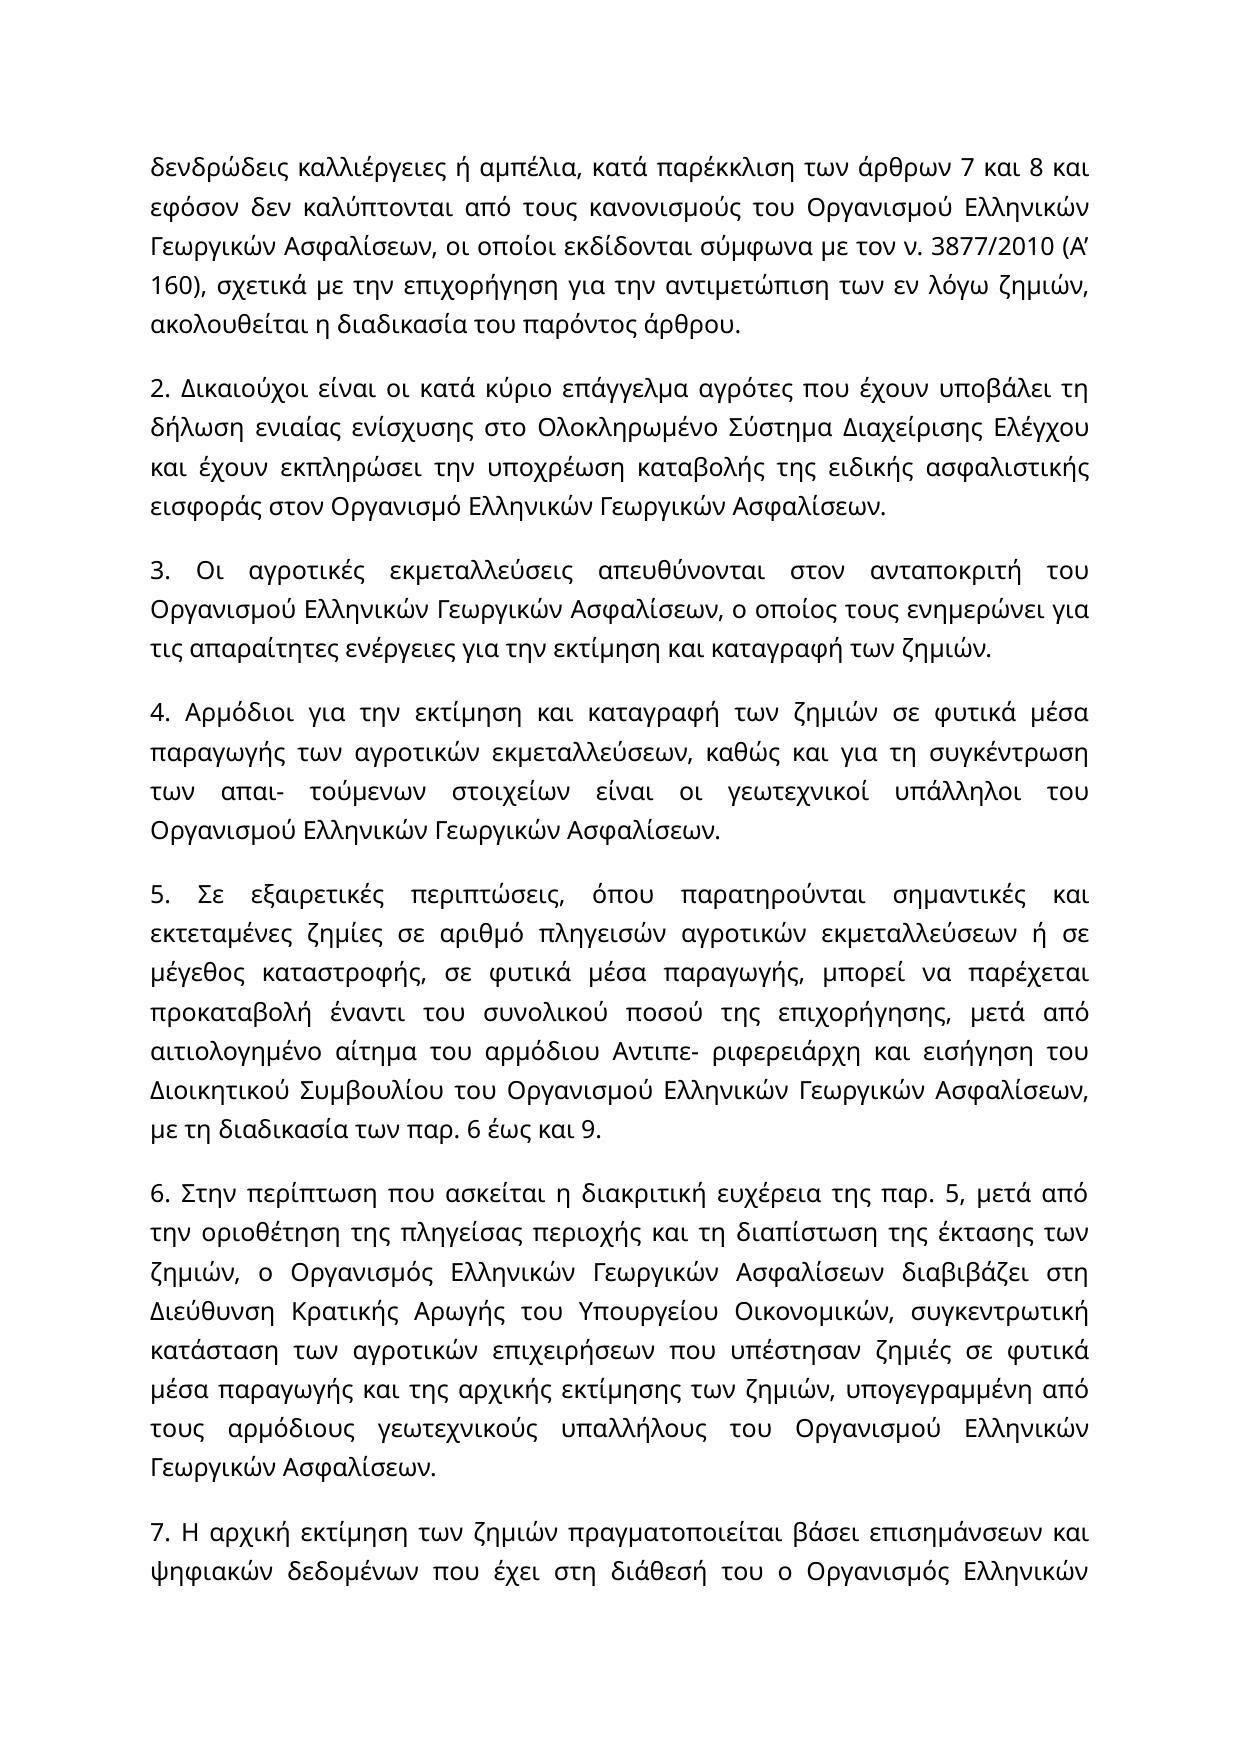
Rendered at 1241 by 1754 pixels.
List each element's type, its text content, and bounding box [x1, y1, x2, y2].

text 4. Αρμόδιοι για την εκτίμηση και καταγραφή των ζημιών σε φυτικά μέσα παραγωγής των αγροτικών εκμεταλλεύσεων, καθώς και για τη συγκέντρωση των απαι- τούμενων στοιχείων είναι οι γεωτεχνικοί υπάλληλοι του Οργανισμού Ελληνικών Γεωργικών Ασφαλίσεων. [150, 695, 1090, 847]
text 5. Σε εξαιρετικές περιπτώσεις, όπου παρατηρούνται σημαντικές και εκτεταμένες ζημίες σε αριθμό πληγεισών αγροτικών εκμεταλλεύσεων ή σε μέγεθος καταστροφής, σε φυτικά μέσα παραγωγής, μπορεί να παρέχεται προκαταβολή έναντι του συνολικού ποσού της επιχορήγησης, μετά από αιτιολογημένο αίτημα του αρμόδιου Αντιπε- ριφερειάρχη και εισήγηση του Διοικητικού Συμβουλίου του Οργανισμού Ελληνικών Γεωργικών Ασφαλίσεων, με τη διαδικασία των παρ. 6 έως και 9. [150, 877, 1090, 1146]
text δενδρώδεις καλλιέργειες ή αμπέλια, κατά παρέκκλιση των άρθρων 7 και 8 και εφόσον δεν καλύπτονται από τους κανονισμούς του Οργανισμού Ελληνικών Γεωργικών Ασφαλίσεων, οι οποίοι εκδίδονται σύμφωνα με τον ν. 3877/2010 (Α’ 160), σχετικά με την επιχορήγηση για την αντιμετώπιση των εν λόγω ζημιών, ακολουθείται η διαδικασία του παρόντος άρθρου. [150, 150, 1090, 341]
text 6. Στην περίπτωση που ασκείται η διακριτική ευχέρεια της παρ. 5, μετά από την οριοθέτηση της πληγείσας περιοχής και τη διαπίστωση της έκτασης των ζημιών, ο Οργανισμός Ελληνικών Γεωργικών Ασφαλίσεων διαβιβάζει στη Διεύθυνση Κρατικής Αρωγής του Υπουργείου Οικονομικών, συγκεντρωτική κατάσταση των αγροτικών επιχειρήσεων που υπέστησαν ζημιές σε φυτικά μέσα παραγωγής και της αρχικής εκτίμησης των ζημιών, υπογεγραμμένη από τους αρμόδιους γεωτεχνικούς υπαλλήλους του Οργανισμού Ελληνικών Γεωργικών Ασφαλίσεων. [150, 1176, 1090, 1484]
text 3. Οι αγροτικές εκμεταλλεύσεις απευθύνονται στον ανταποκριτή του Οργανισμού Ελληνικών Γεωργικών Ασφαλίσεων, ο οποίος τους ενημερώνει για τις απαραίτητες ενέργειες για την εκτίμηση και καταγραφή των ζημιών. [150, 552, 1090, 665]
text 2. Δικαιούχοι είναι οι κατά κύριο επάγγελμα αγρότες που έχουν υποβάλει τη δήλωση ενιαίας ενίσχυσης στο Ολοκληρωμένο Σύστημα Διαχείρισης Ελέγχου και έχουν εκπληρώσει την υποχρέωση καταβολής της ειδικής ασφαλιστικής εισφοράς στον Οργανισμό Ελληνικών Γεωργικών Ασφαλίσεων. [150, 371, 1090, 522]
text 7. Η αρχική εκτίμηση των ζημιών πραγματοποιείται βάσει επισημάνσεων και ψηφιακών δεδομένων που έχει στη διάθεσή του ο Οργανισμός Ελληνικών [150, 1514, 1090, 1587]
